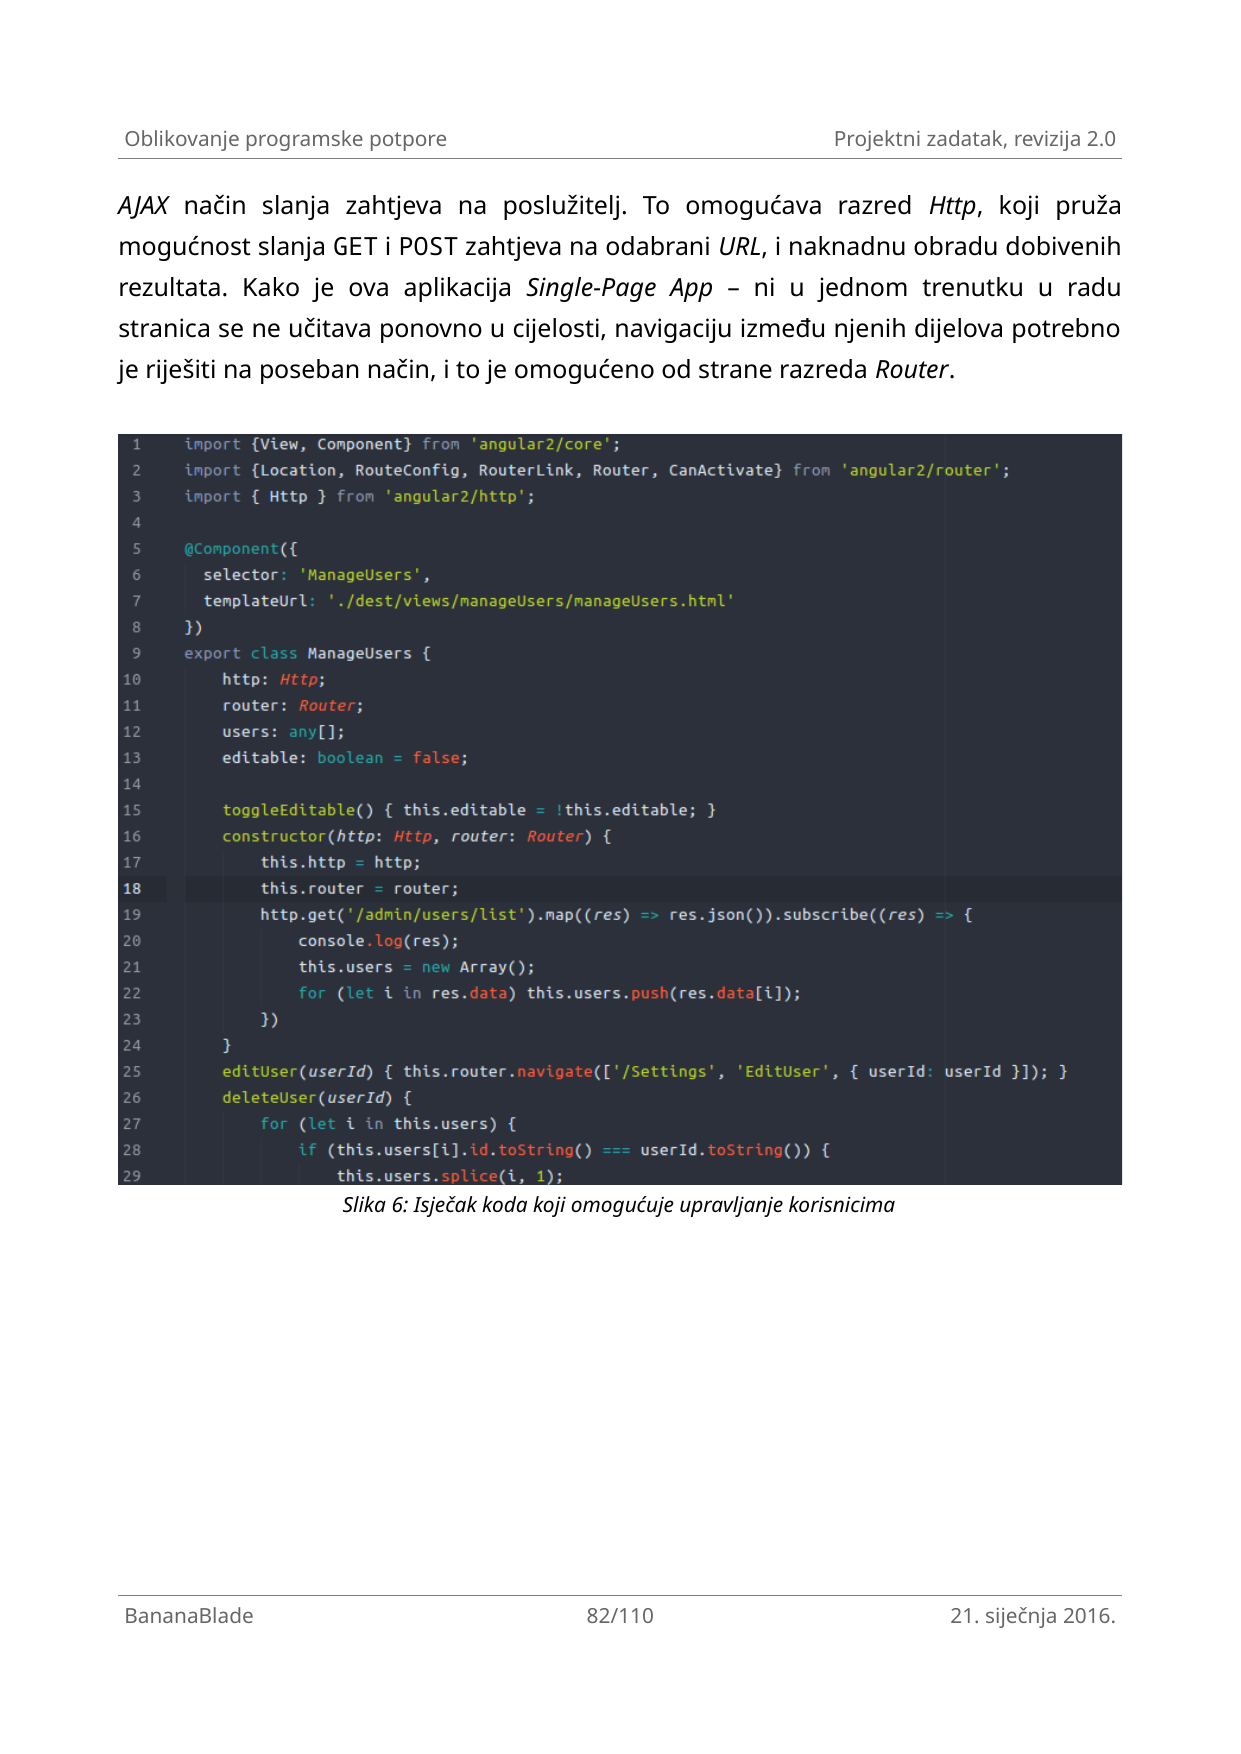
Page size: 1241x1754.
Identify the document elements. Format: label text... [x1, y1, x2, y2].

picture [118, 434, 1123, 1185]
text Slika 6: Isječak koda koji omogućuje upravljanje korisnicima [118, 1185, 1122, 1218]
text AJAX način slanja zahtjeva na poslužitelj. To omogućava razred Http, koji pruža mogućnost slanja GET i POST zahtjeva na odabrani URL, i naknadnu obradu dobivenih rezultata. Kako je ova aplikacija Single-Page App – ni u jednom trenutku u radu stranica se ne učitava ponovno u cijelosti, navigaciju između njenih dijelova potrebno je riješiti na poseban način, i to je omogućeno od strane razreda Router. [118, 188, 1122, 385]
